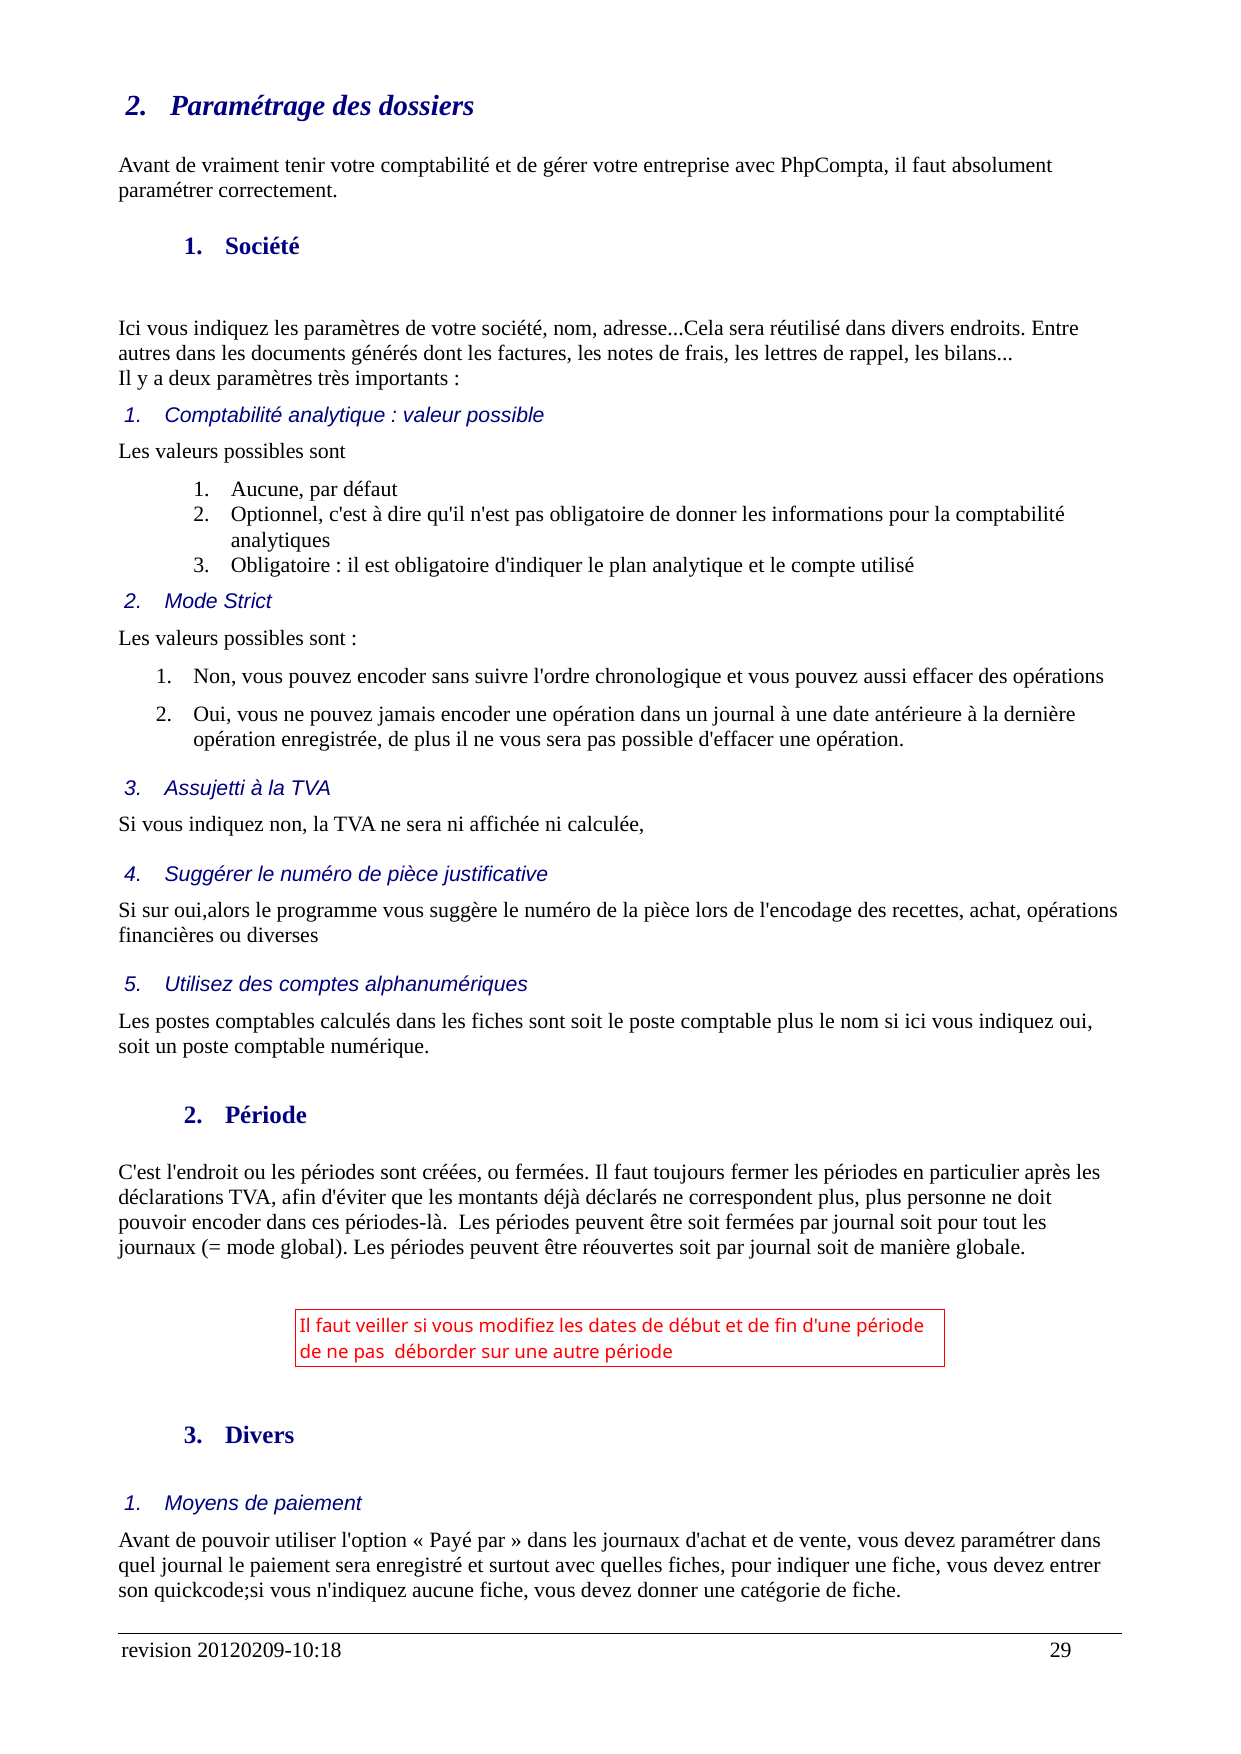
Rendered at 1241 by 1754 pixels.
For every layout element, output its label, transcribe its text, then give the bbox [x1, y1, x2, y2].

subtitle Paramétrage des dossiers [118, 88, 1122, 122]
list Non, vous pouvez encoder sans suivre l'ordre chronologique et vous pouvez aussi effacer des opérations [156, 663, 1122, 688]
list Obligatoire : il est obligatoire d'indiquer le plan analytique et le compte utilisé [193, 552, 1122, 577]
list Optionnel, c'est à dire qu'il n'est pas obligatoire de donner les informations pour la comptabilité analytiques [193, 501, 1122, 552]
text Les valeurs possibles sont : [118, 625, 1122, 650]
text Avant de vraiment tenir votre comptabilité et de gérer votre entreprise avec PhpCompta, il faut absolument paramétrer correctement. [118, 152, 1122, 202]
subtitle Société [177, 231, 1122, 260]
subtitle Suggérer le numéro de pièce justificative [118, 861, 1122, 885]
list Aucune, par défaut [193, 476, 1122, 501]
text Les postes comptables calculés dans les fiches sont soit le poste comptable plus le nom si ici vous indiquez oui, soit un poste comptable numérique. [118, 1008, 1122, 1058]
subtitle Moyens de paiement [118, 1491, 1122, 1515]
text C'est l'endroit ou les périodes sont créées, ou fermées. Il faut toujours fermer les périodes en particulier après les déclarations TVA, afin d'éviter que les montants déjà déclarés ne correspondent plus, plus personne ne doit pouvoir encoder dans ces périodes-là. Les périodes peuvent être soit fermées par journal soit pour tout les journaux (= mode global). Les périodes peuvent être réouvertes soit par journal soit de manière globale. [118, 1159, 1122, 1259]
subtitle Mode Strict [118, 589, 1122, 613]
text Avant de pouvoir utiliser l'option « Payé par » dans les journaux d'achat et de vente, vous devez paramétrer dans quel journal le paiement sera enregistré et surtout avec quelles fiches, pour indiquer une fiche, vous devez entrer son quickcode;si vous n'indiquez aucune fiche, vous devez donner une catégorie de fiche. [118, 1527, 1122, 1602]
text Il y a deux paramètres très importants : [118, 365, 1122, 391]
subtitle Utilisez des comptes alphanumériques [118, 972, 1122, 996]
text Ici vous indiquez les paramètres de votre société, nom, adresse...Cela sera réutilisé dans divers endroits. Entre autres dans les documents générés dont les factures, les notes de frais, les lettres de rappel, les bilans... [118, 315, 1122, 365]
text Si sur oui,alors le programme vous suggère le numéro de la pièce lors de l'encodage des recettes, achat, opérations financières ou diverses [118, 897, 1122, 948]
subtitle Divers [177, 1421, 1122, 1449]
text Si vous indiquez non, la TVA ne sera ni affichée ni calculée, [118, 811, 1122, 837]
text Il faut veiller si vous modifiez les dates de début et de fin d'une période de ne pas déborder sur une autre période [296, 1310, 944, 1366]
list Oui, vous ne pouvez jamais encoder une opération dans un journal à une date antérieure à la dernière opération enregistrée, de plus il ne vous sera pas possible d'effacer une opération. [156, 701, 1122, 751]
subtitle Comptabilité analytique : valeur possible [118, 402, 1122, 427]
subtitle Période [177, 1101, 1122, 1129]
subtitle Assujetti à la TVA [118, 775, 1122, 800]
text Les valeurs possibles sont [118, 438, 1122, 464]
